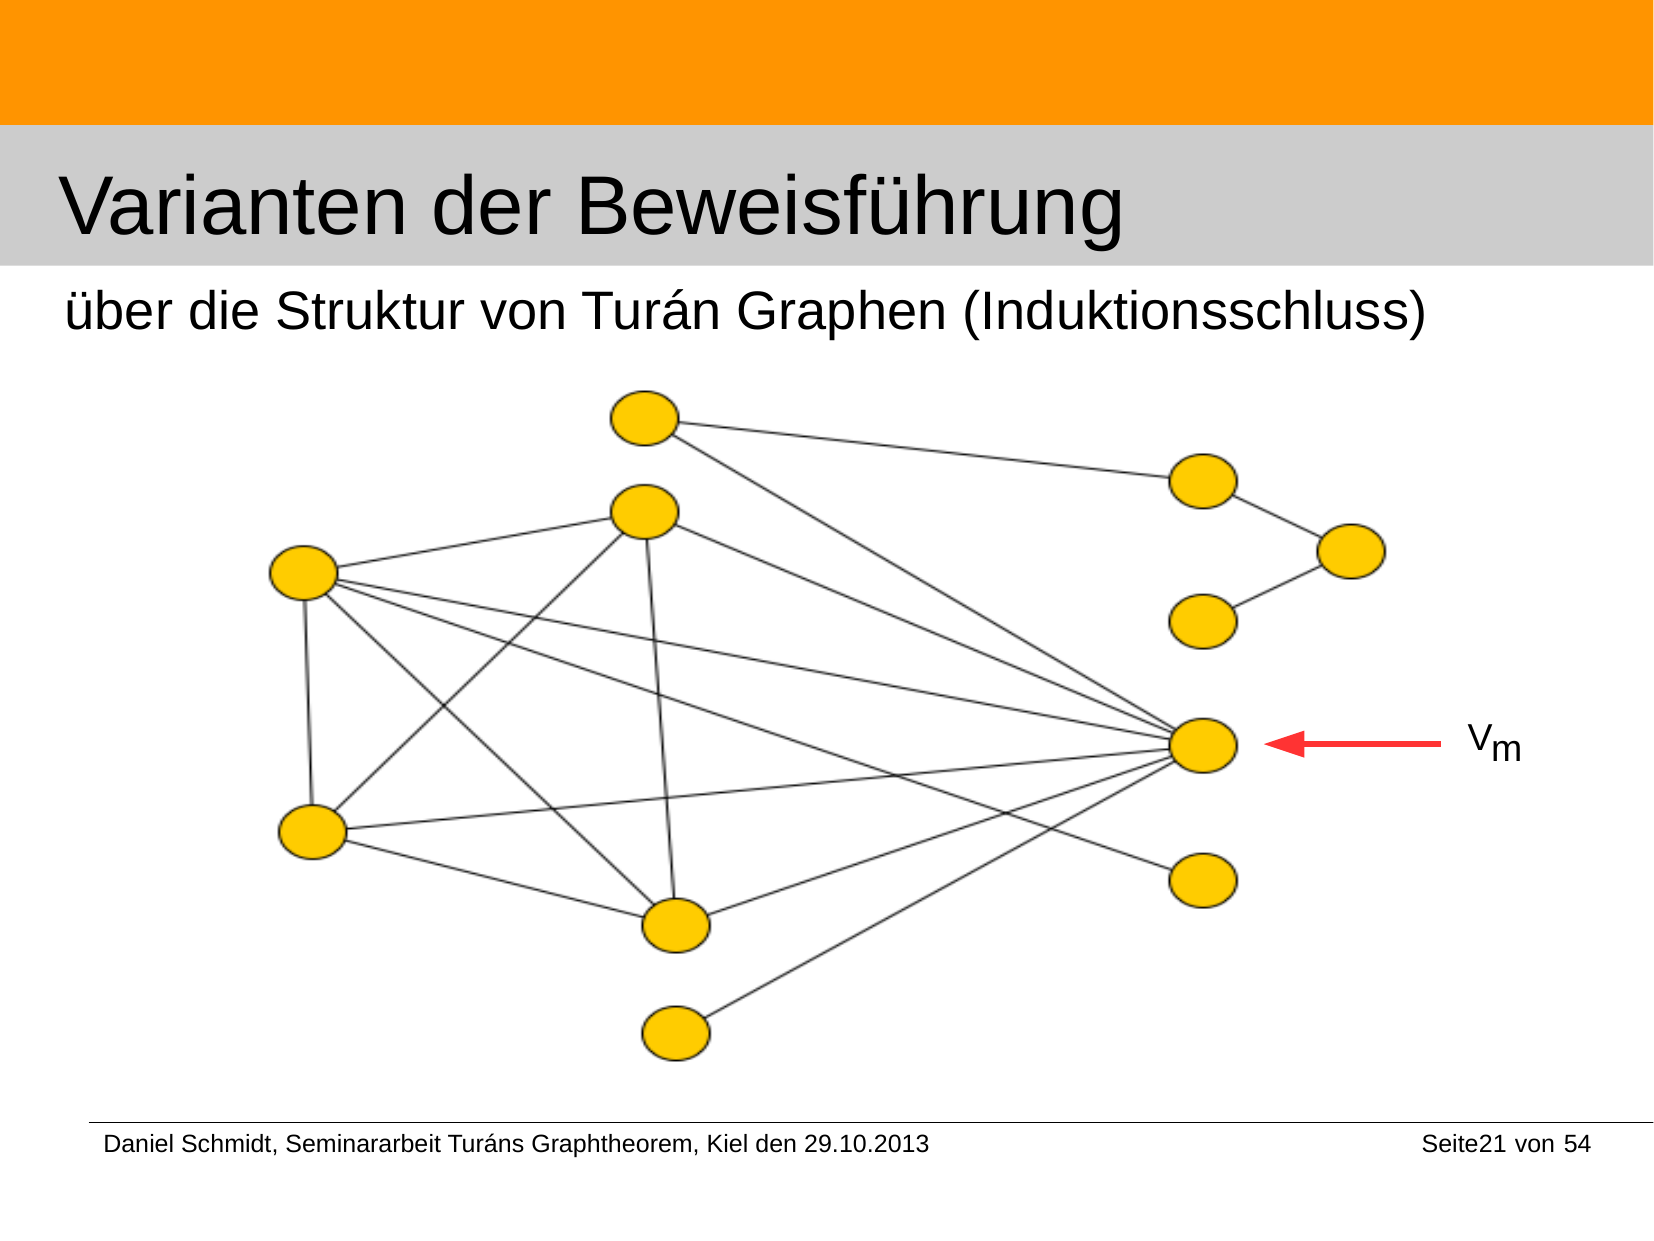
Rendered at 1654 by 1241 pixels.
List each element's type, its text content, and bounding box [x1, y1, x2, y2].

text_box Seite [1406, 1122, 1464, 1165]
text_box 54 [1549, 1121, 1654, 1193]
text_box m [1476, 720, 1536, 801]
text_box V [1452, 708, 1501, 766]
picture [236, 364, 1418, 1087]
text_box [1464, 1122, 1549, 1165]
title Varianten der Beweisführung [50, 143, 1359, 260]
title über die Struktur von Turán Graphen (Induktionsschluss) [56, 238, 1571, 349]
